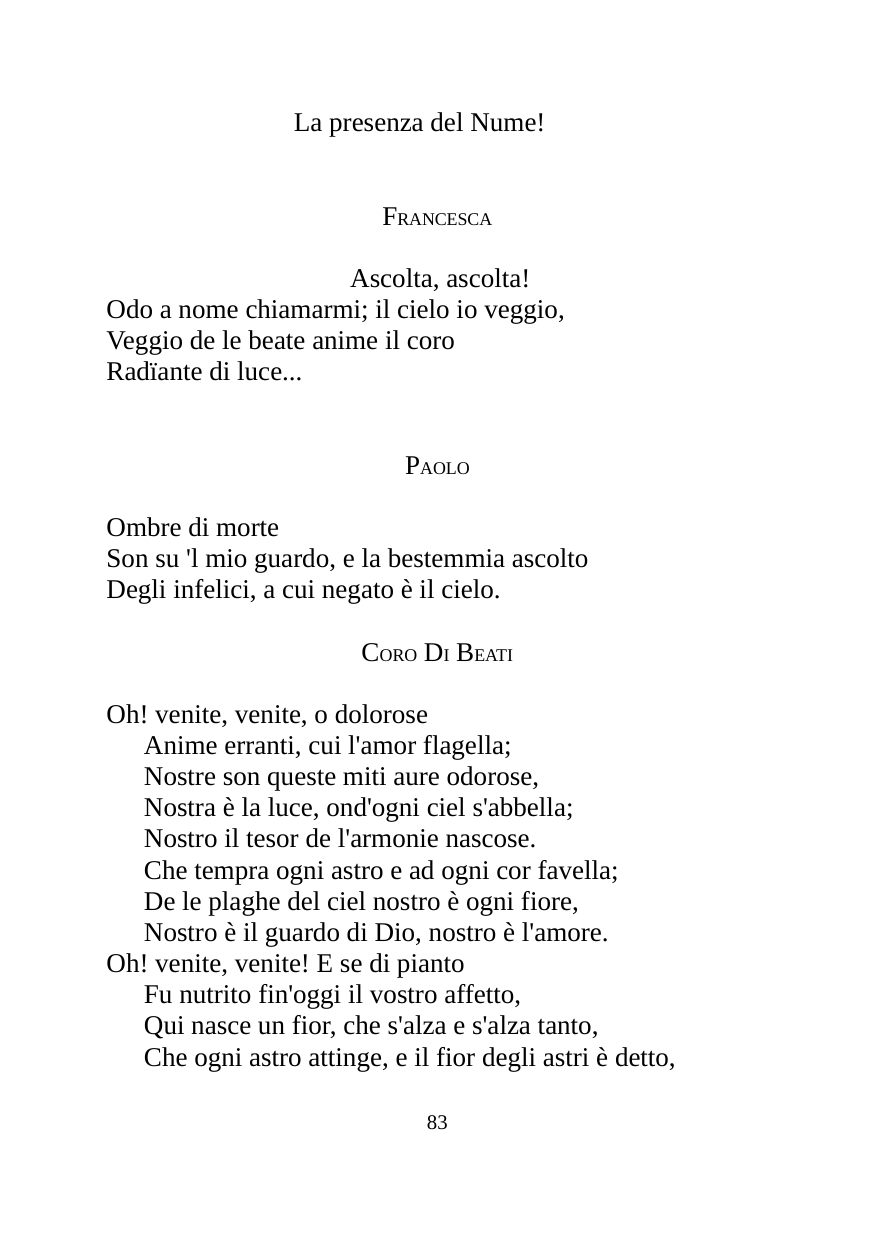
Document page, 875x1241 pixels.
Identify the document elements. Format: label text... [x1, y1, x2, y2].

text Nostro il tesor de l'armonie nascose. [144, 823, 768, 854]
text Oh! venite, venite! E se di pianto [106, 947, 768, 978]
text Odo a nome chiamarmi; il cielo io veggio, [106, 293, 768, 324]
text Che tempra ogni astro e ad ogni cor favella; [144, 854, 768, 885]
text Coro Di Beati [106, 636, 768, 667]
text Ascolta, ascolta! [350, 262, 768, 293]
text Veggio de le beate anime il coro [106, 324, 768, 355]
text Oh! venite, venite, o dolorose [106, 698, 768, 729]
text Nostre son queste miti aure odorose, [144, 760, 768, 791]
text Nostro è il guardo di Dio, nostro è l'amore. [144, 916, 768, 947]
text Francesca [106, 200, 768, 231]
text Paolo [106, 449, 768, 480]
text Son su 'l mio guardo, e la bestemmia ascolto [106, 542, 768, 573]
text Ombre di morte [106, 511, 768, 542]
text Radïante di luce... [106, 355, 768, 387]
text Che ogni astro attinge, e il fior degli astri è detto, [144, 1041, 768, 1072]
text Fu nutrito fin'oggi il vostro affetto, [144, 978, 768, 1009]
text Qui nasce un fior, che s'alza e s'alza tanto, [144, 1009, 768, 1041]
text De le plaghe del ciel nostro è ogni fiore, [144, 885, 768, 916]
text Degli infelici, a cui negato è il cielo. [106, 573, 768, 604]
text La presenza del Nume! [294, 106, 768, 137]
text Nostra è la luce, ond'ogni ciel s'abbella; [144, 791, 768, 823]
text Anime erranti, cui l'amor flagella; [144, 729, 768, 760]
